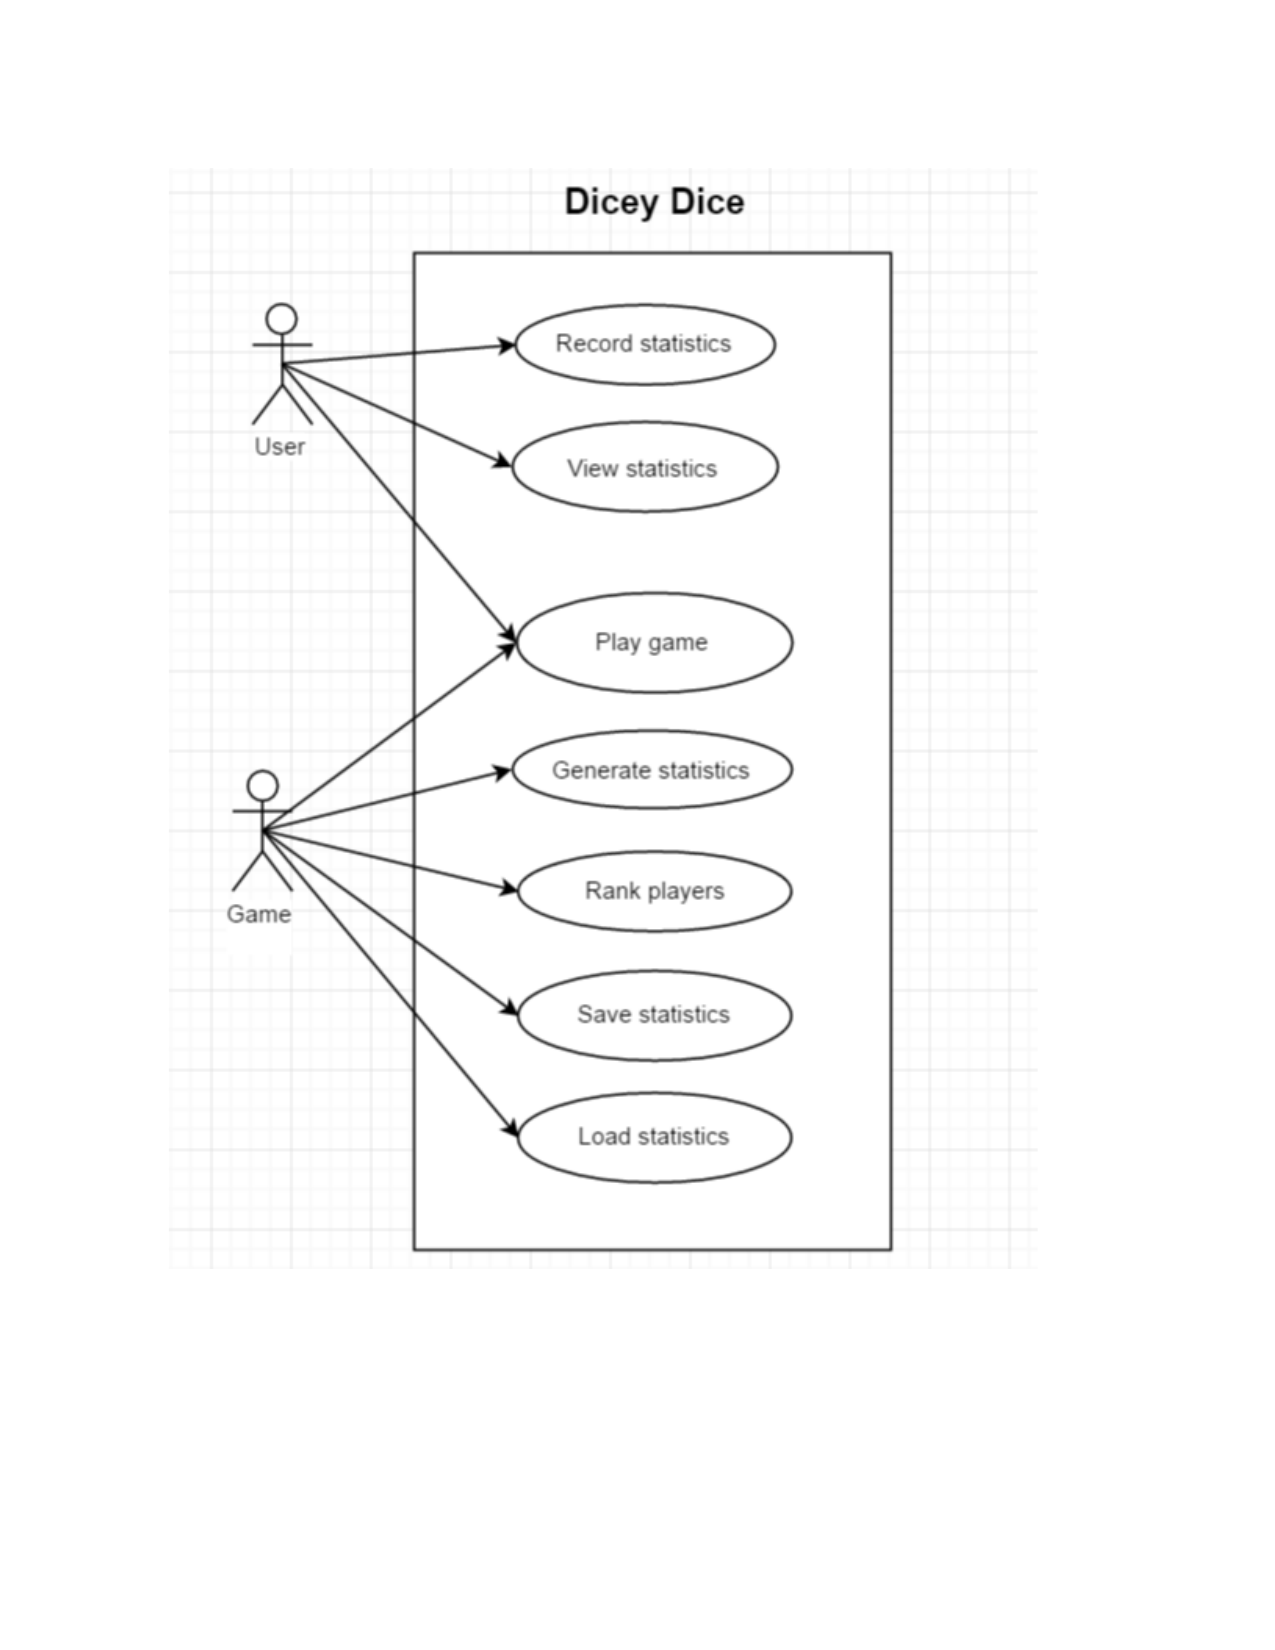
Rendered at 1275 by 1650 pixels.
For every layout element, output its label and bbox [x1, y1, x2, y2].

picture [168, 168, 1038, 1269]
